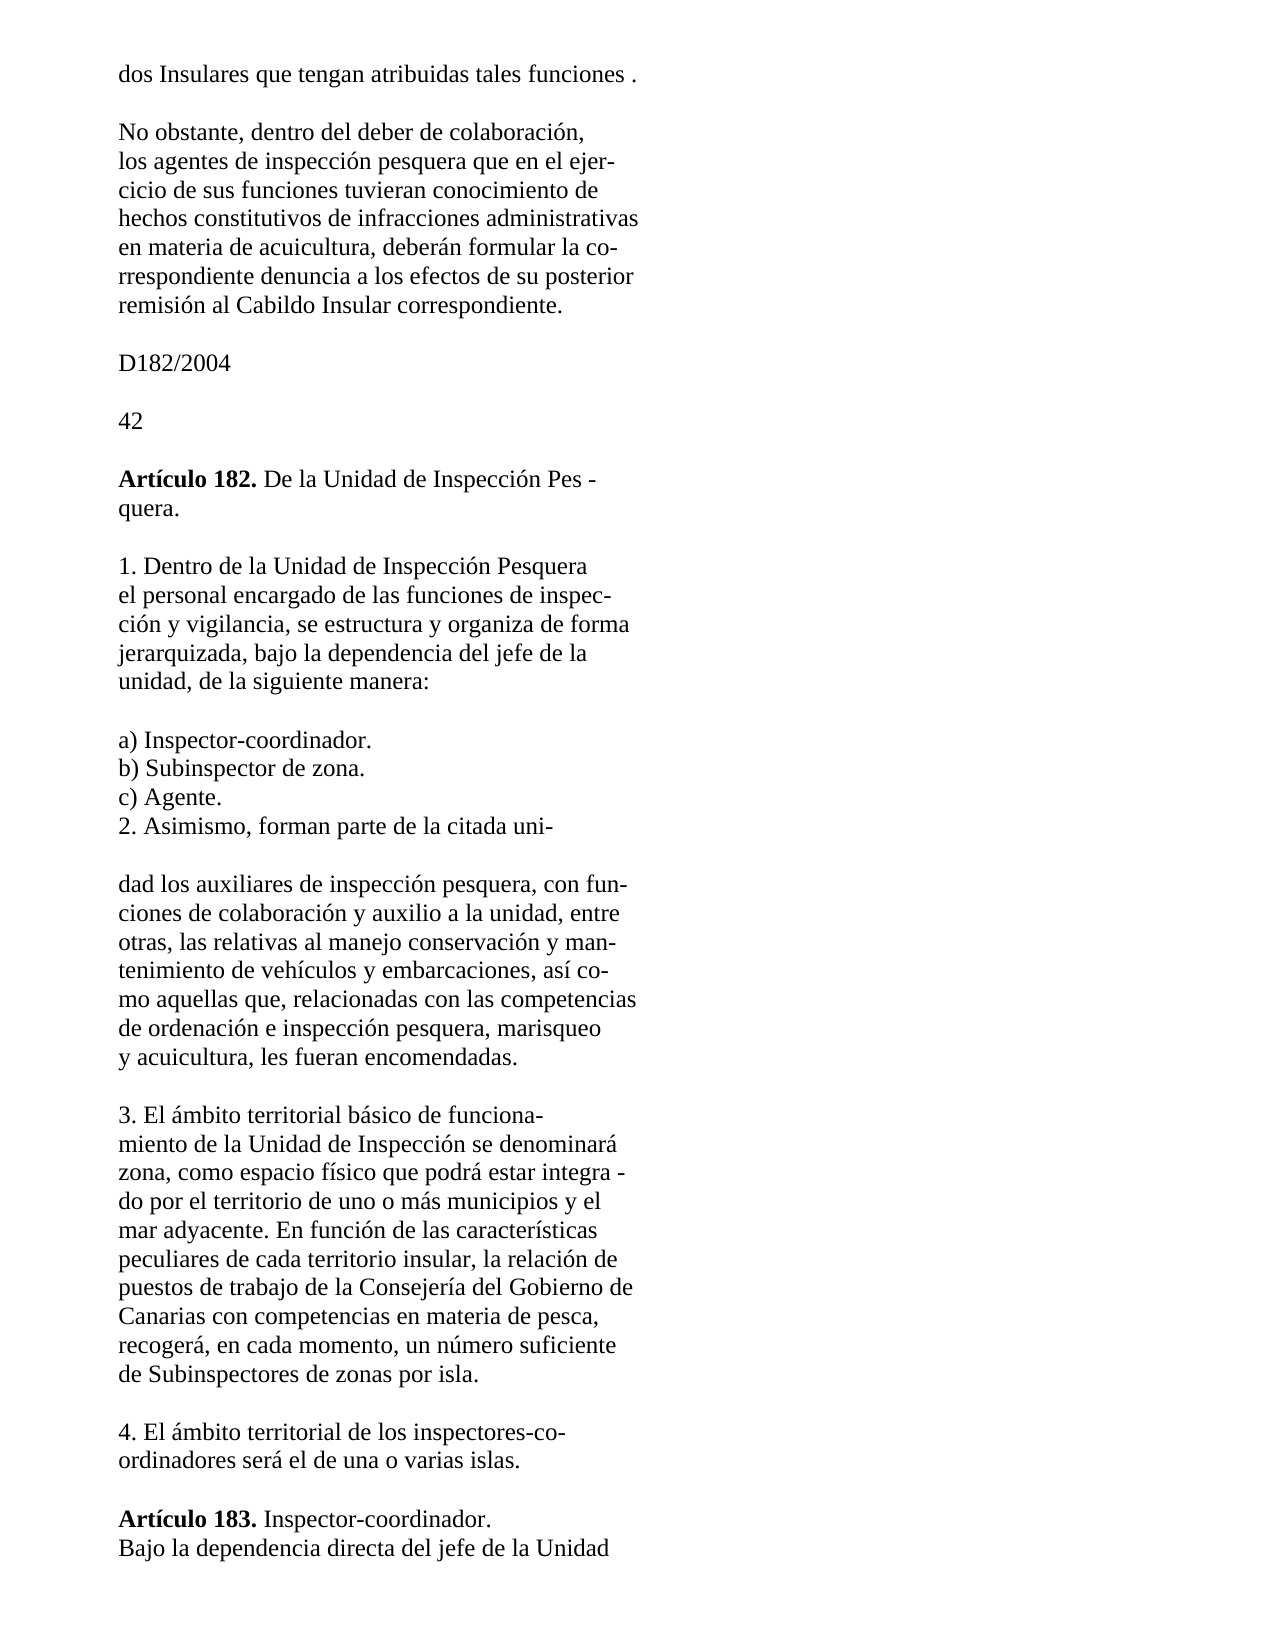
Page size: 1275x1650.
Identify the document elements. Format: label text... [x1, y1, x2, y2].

text 42 [118, 406, 1216, 435]
text 1. Dentro de la Unidad de Inspección Pesquera el personal encargado de las funciones de inspec- ción y vigilancia, se estructura y organiza de forma jerarquizada, bajo la dependencia del jefe de la unidad, de la siguiente manera: [118, 551, 1216, 695]
text No obstante, dentro del deber de colaboración, los agentes de inspección pesquera que en el ejer- cicio de sus funciones tuvieran conocimiento de hechos constitutivos de infracciones administrativas en materia de acuicultura, deberán formular la co- rrespondiente denuncia a los efectos de su posterior remisión al Cabildo Insular correspondiente. [118, 117, 1216, 318]
text a) Inspector-coordinador. b) Subinspector de zona. c) Agente. 2. Asimismo, forman parte de la citada uni- [118, 725, 1216, 840]
text - dos Insulares que tengan atribuidas tales funciones . [118, 59, 1216, 88]
text D182/2004 [118, 348, 1216, 377]
text 3. El ámbito territorial básico de funciona- miento de la Unidad de Inspección se denominará zona, como espacio físico que podrá estar integra - do por el territorio de uno o más municipios y el mar adyacente. En función de las características peculiares de cada territorio insular, la relación de puestos de trabajo de la Consejería del Gobierno de Canarias con competencias en materia de pesca, recogerá, en cada momento, un número suficiente de Subinspectores de zonas por isla. [118, 1100, 1216, 1387]
text Artículo 183. Inspector-coordinador. Bajo la dependencia directa del jefe de la Unidad [118, 1504, 1216, 1561]
text 4. El ámbito territorial de los inspectores-co- ordinadores será el de una o varias islas. [118, 1417, 1216, 1474]
text dad los auxiliares de inspección pesquera, con fun- ciones de colaboración y auxilio a la unidad, entre otras, las relativas al manejo conservación y man- tenimiento de vehículos y embarcaciones, así co- mo aquellas que, relacionadas con las competencias de ordenación e inspección pesquera, marisqueo y acuicultura, les fueran encomendadas. [118, 869, 1216, 1070]
text Artículo 182. De la Unidad de Inspección Pes - quera. [118, 464, 1216, 522]
